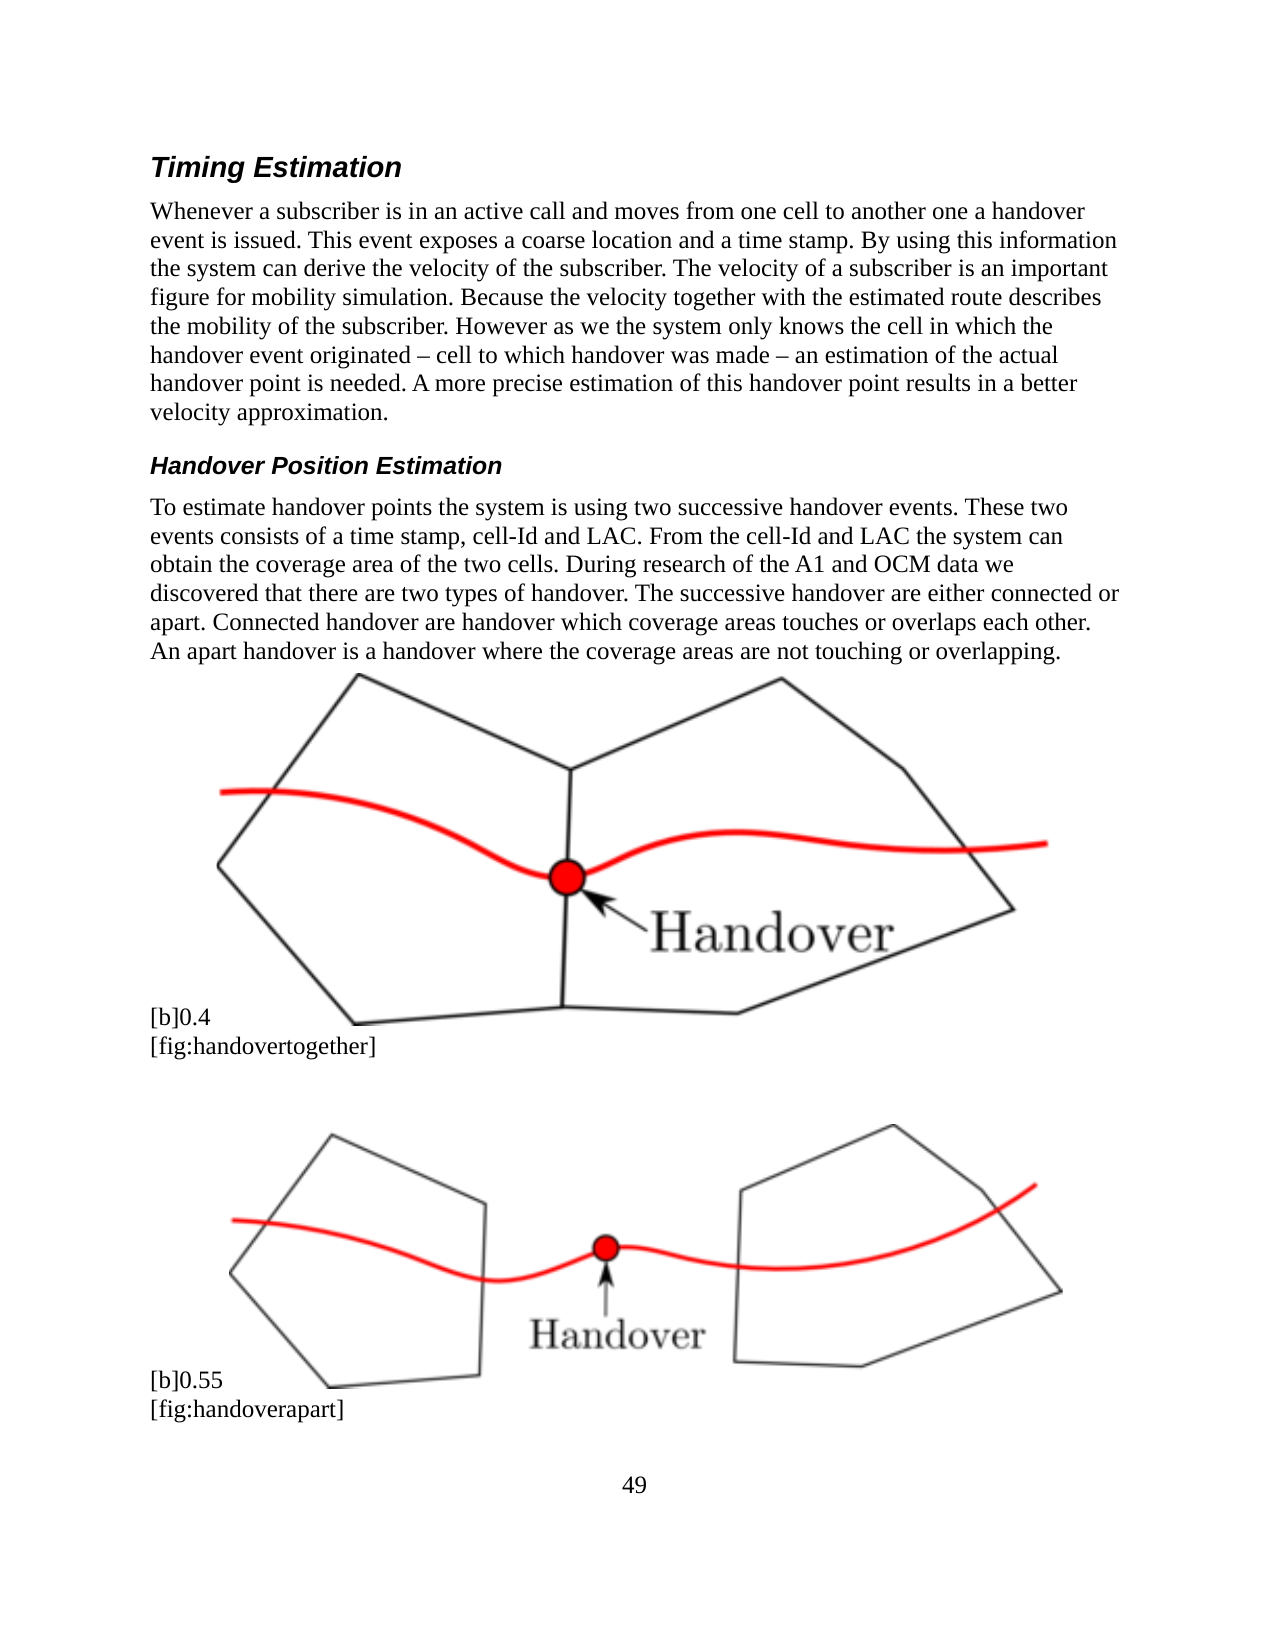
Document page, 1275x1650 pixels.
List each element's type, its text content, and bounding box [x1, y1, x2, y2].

text [b]0.55 [fig:handoverapart] [150, 1389, 1125, 1423]
text Whenever a subscriber is in an active call and moves from one cell to another one a handover event is issued. This event exposes a coarse location and a time stamp. By using this information the system can derive the velocity of the subscriber. The velocity of a subscriber is an important figure for mobility simulation. Because the velocity together with the estimated route describes the mobility of the subscriber. However as we the system only knows the cell in which the handover event originated – cell to which handover was made – an estimation of the actual handover point is needed. A more precise estimation of this handover point results in a better velocity approximation. [150, 196, 1125, 426]
picture [216, 673, 1050, 1026]
subtitle Handover Position Estimation [150, 451, 1125, 479]
subtitle Timing Estimation [150, 150, 1125, 183]
picture [229, 1124, 1063, 1389]
text To estimate handover points the system is using two successive handover events. These two events consists of a time stamp, cell-Id and LAC. From the cell-Id and LAC the system can obtain the coverage area of the two cells. During research of the A1 and OCM data we discovered that there are two types of handover. The successive handover are either connected or apart. Connected handover are handover which coverage areas touches or overlaps each other. An apart handover is a handover where the coverage areas are not touching or overlapping. [150, 492, 1125, 664]
text [b]0.4 [fig:handovertogether] [150, 1026, 1125, 1060]
